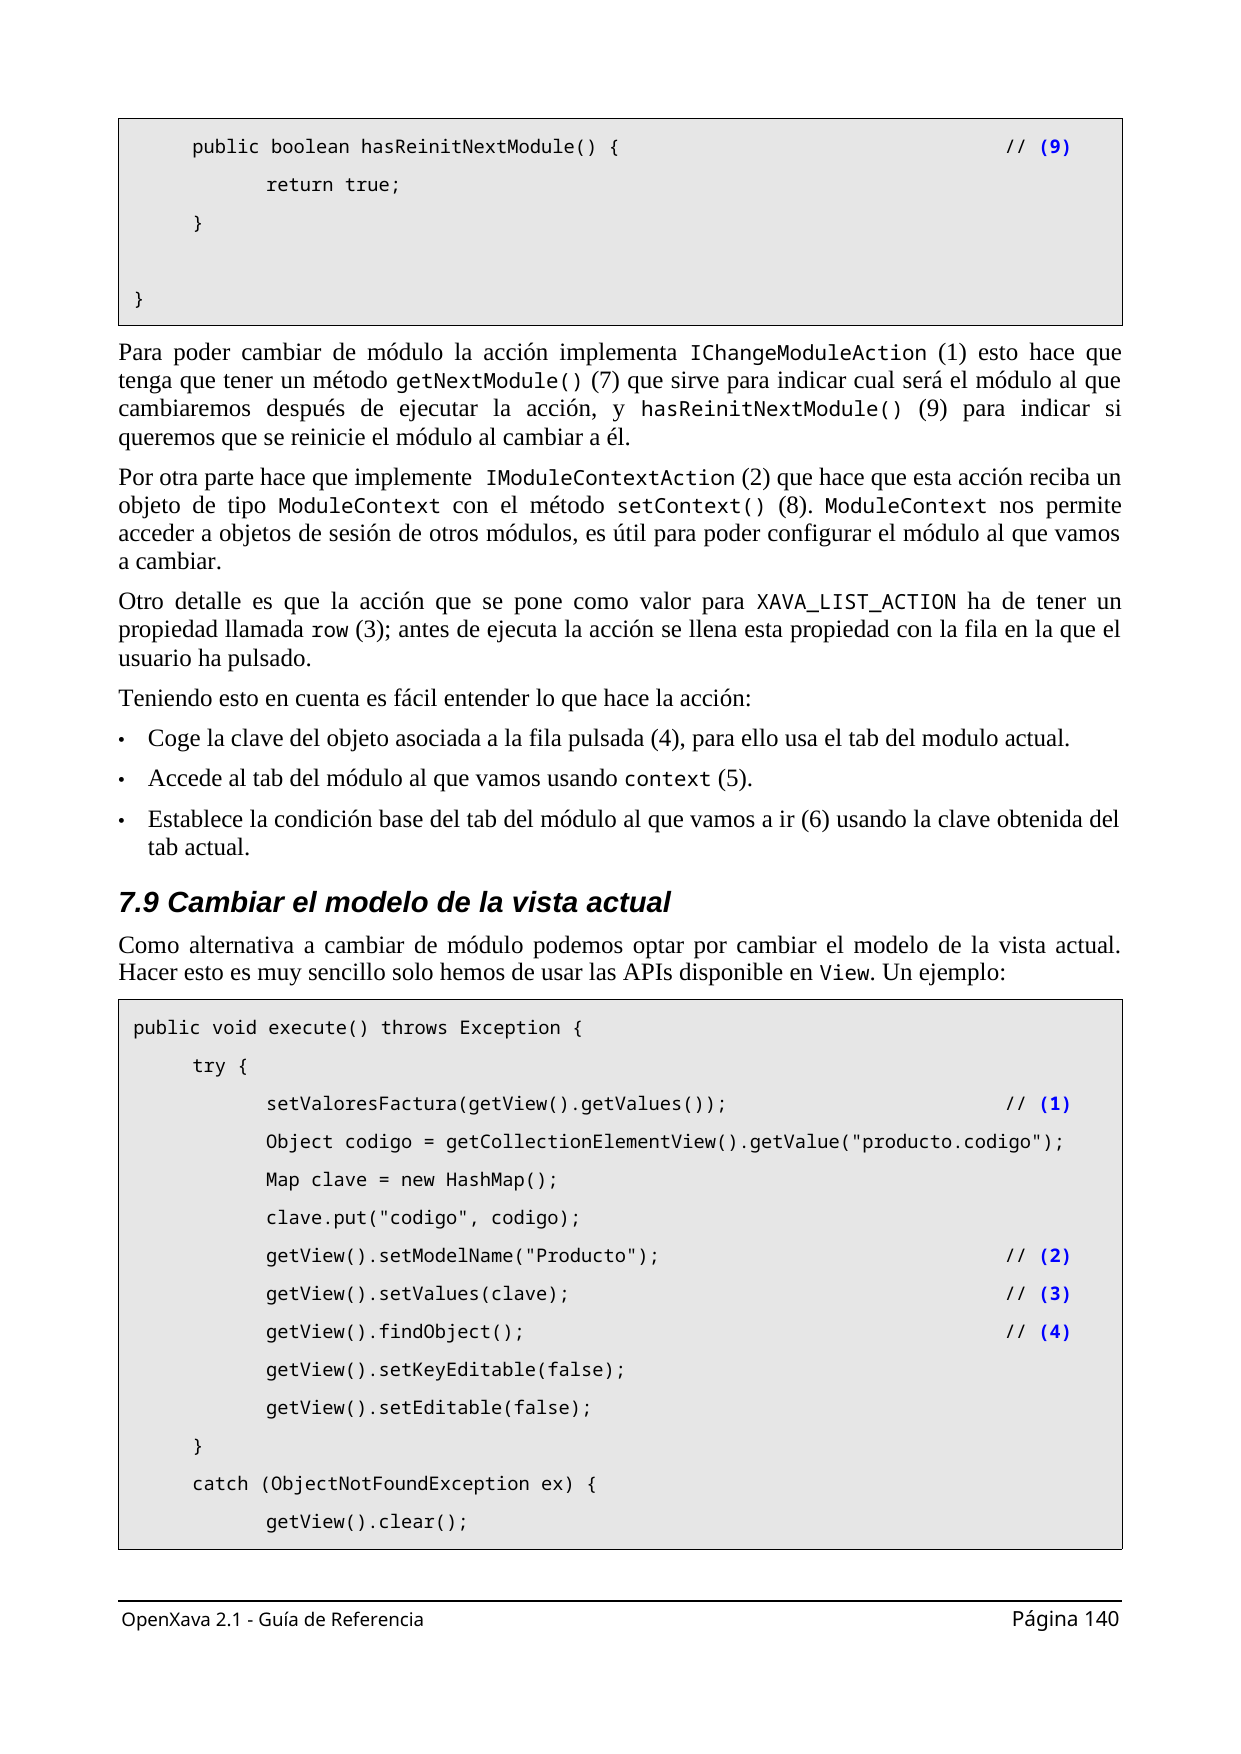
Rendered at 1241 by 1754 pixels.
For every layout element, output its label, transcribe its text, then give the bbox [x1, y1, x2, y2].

text return true; [119, 156, 1122, 194]
text clave.put("codigo", codigo); [119, 1189, 1122, 1227]
text getView().setKeyEditable(false); [119, 1341, 1122, 1379]
text getView().setModelName("Producto"); // (2) [119, 1227, 1122, 1265]
text public void execute() throws Exception { [119, 1000, 1122, 1037]
text getView().setValues(clave); // (3) [119, 1265, 1122, 1303]
list Accede al tab del módulo al que vamos usando context (5). [118, 764, 1122, 793]
text public boolean hasReinitNextModule() { // (9) [119, 119, 1122, 156]
text } [119, 270, 1122, 325]
text getView().clear(); [119, 1493, 1122, 1549]
text Otro detalle es que la acción que se pone como valor para XAVA_LIST_ACTION ha de tener un propiedad llamada row (3); antes de ejecuta la acción se llena esta propiedad con la fila en la que el usuario ha pulsado. [118, 587, 1122, 671]
text Como alternativa a cambiar de módulo podemos optar por cambiar el modelo de la vista actual. Hacer esto es muy sencillo solo hemos de usar las APIs disponible en View. Un ejemplo: [118, 931, 1122, 987]
text getView().findObject(); // (4) [119, 1303, 1122, 1341]
text getView().setEditable(false); [119, 1379, 1122, 1417]
text catch (ObjectNotFoundException ex) { [119, 1455, 1122, 1493]
text try { [119, 1037, 1122, 1075]
text } [119, 1417, 1122, 1455]
text Por otra parte hace que implemente IModuleContextAction (2) que hace que esta acción reciba un objeto de tipo ModuleContext con el método setContext() (8). ModuleContext nos permite acceder a objetos de sesión de otros módulos, es útil para poder configurar el módulo al que vamos a cambiar. [118, 463, 1122, 575]
text Para poder cambiar de módulo la acción implementa IChangeModuleAction (1) esto hace que tenga que tener un método getNextModule() (7) que sirve para indicar cual será el módulo al que cambiaremos después de ejecutar la acción, y hasReinitNextModule() (9) para indicar si queremos que se reinicie el módulo al cambiar a él. [118, 338, 1122, 450]
text Map clave = new HashMap(); [119, 1151, 1122, 1189]
list Coge la clave del objeto asociada a la fila pulsada (4), para ello usa el tab del modulo actual. [118, 724, 1122, 752]
text Object codigo = getCollectionElementView().getValue("producto.codigo"); [119, 1113, 1122, 1151]
subtitle Cambiar el modelo de la vista actual [118, 886, 1122, 918]
text Teniendo esto en cuenta es fácil entender lo que hace la acción: [118, 684, 1122, 712]
text } [119, 194, 1122, 232]
list Establece la condición base del tab del módulo al que vamos a ir (6) usando la clave obtenida del tab actual. [118, 805, 1122, 861]
text setValoresFactura(getView().getValues()); // (1) [119, 1075, 1122, 1113]
